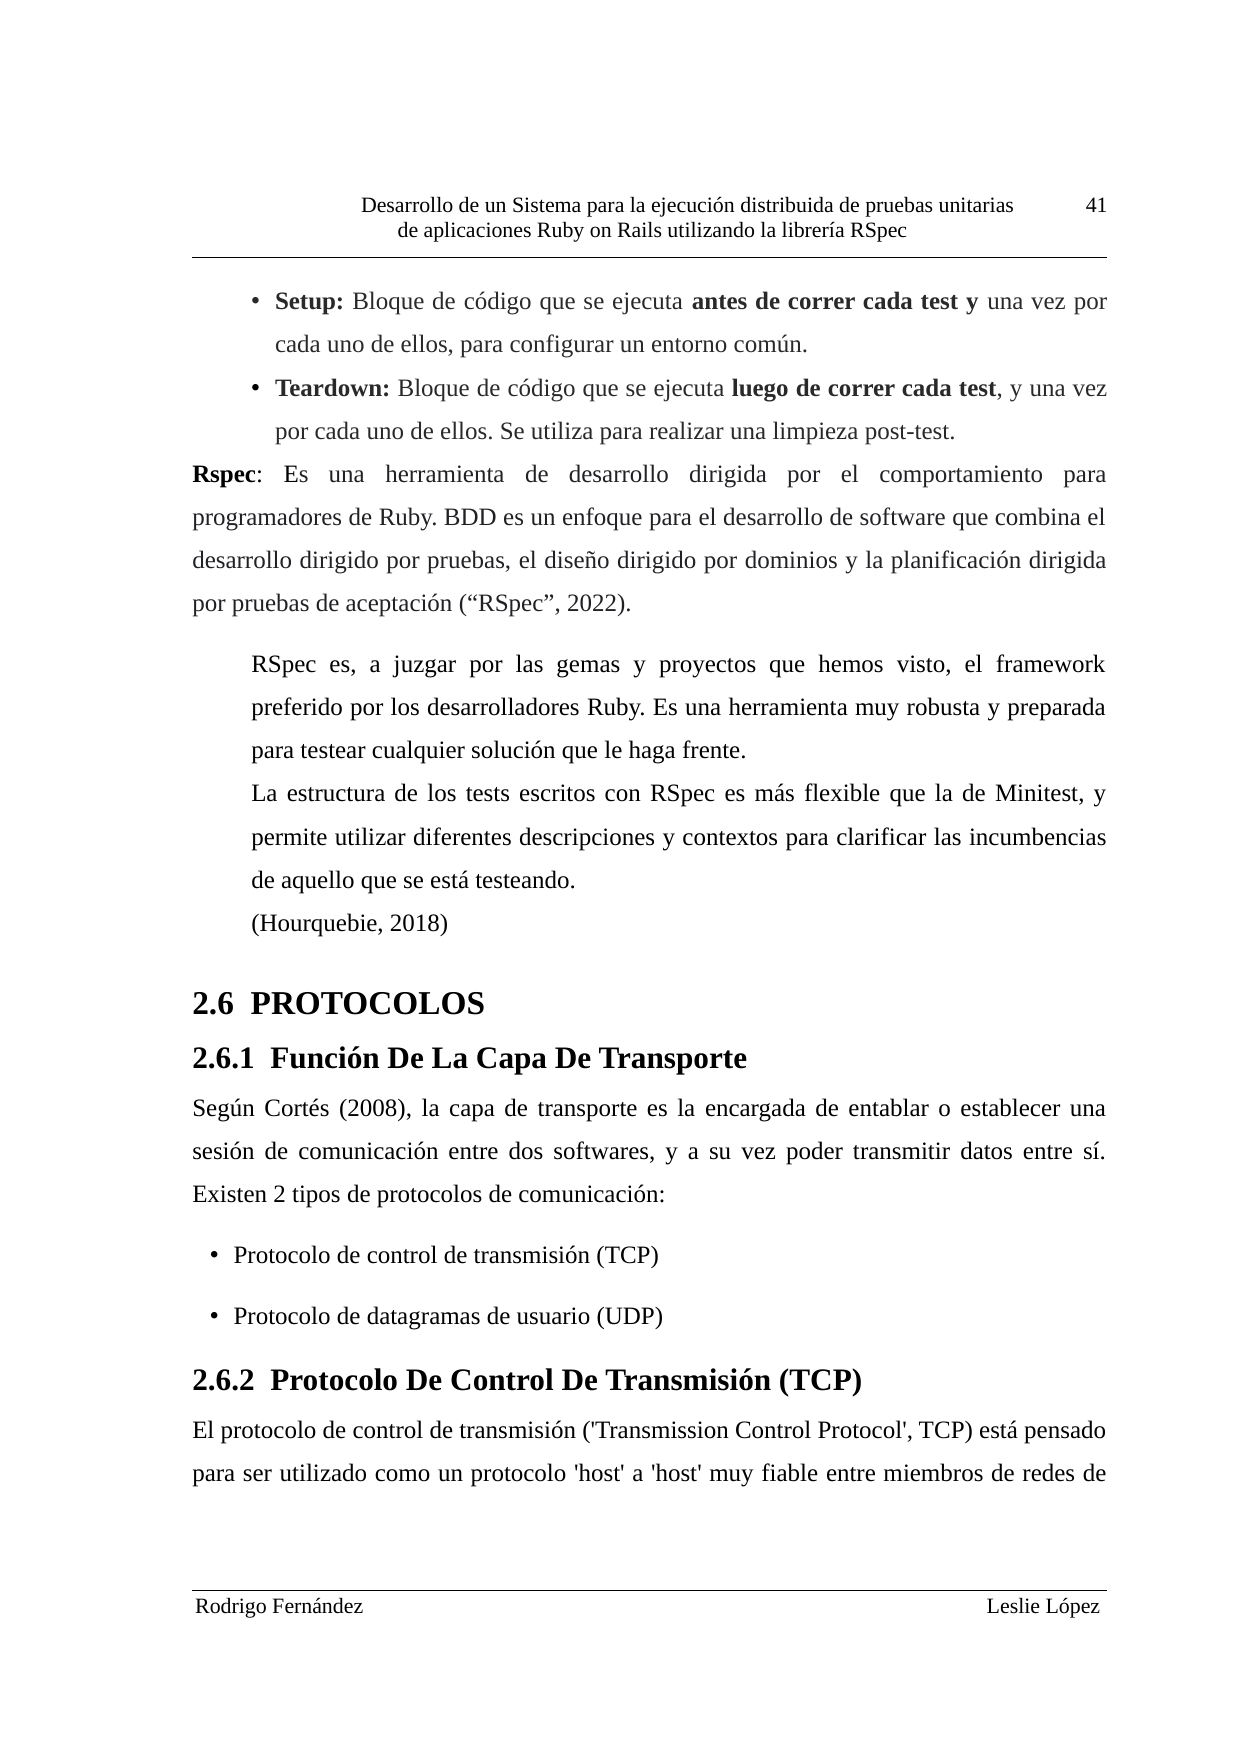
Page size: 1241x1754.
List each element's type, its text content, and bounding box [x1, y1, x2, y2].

list Teardown: Bloque de código que se ejecuta luego de correr cada test, y una vez por cada uno de ellos. Se utiliza para realizar una limpieza post-test. [251, 373, 1107, 444]
subtitle Protocolo de control de transmisión (TCP) [192, 1362, 1107, 1398]
text (Hourquebie, 2018)⁠ [251, 908, 1107, 937]
text La estructura de los tests escritos con RSpec es más flexible que la de Minitest, y permite utilizar diferentes descripciones y contextos para clarificar las incumbencias de aquello que se está testeando. [251, 778, 1107, 893]
text Según Cortés (2008)⁠, la capa de transporte es la encargada de entablar o establecer una sesión de comunicación entre dos softwares, y a su vez poder transmitir datos entre sí. Existen 2 tipos de protocolos de comunicación: [192, 1093, 1107, 1208]
text El protocolo de control de transmisión ('Transmission Control Protocol', TCP) está pensado para ser utilizado como un protocolo 'host' a 'host' muy fiable entre miembros de redes de [192, 1415, 1107, 1487]
list Protocolo de control de transmisión (TCP) [210, 1240, 1107, 1269]
list Protocolo de datagramas de usuario (UDP) [210, 1301, 1107, 1329]
list Setup: Bloque de código que se ejecuta antes de correr cada test y una vez por cada uno de ellos, para configurar un entorno común. [251, 286, 1107, 358]
subtitle Protocolos [192, 983, 1107, 1022]
text RSpec es, a juzgar por las gemas y proyectos que hemos visto, el framework preferido por los desarrolladores Ruby. Es una herramienta muy robusta y preparada para testear cualquier solución que le haga frente. [251, 649, 1107, 764]
subtitle Función de la capa de transporte [192, 1039, 1107, 1075]
text Rspec: Es una herramienta de desarrollo dirigida por el comportamiento para programadores de Ruby. BDD es un enfoque para el desarrollo de software que combina el desarrollo dirigido por pruebas, el diseño dirigido por dominios y la planificación dirigida por pruebas de aceptación (“RSpec”, 2022)⁠. [192, 459, 1107, 617]
